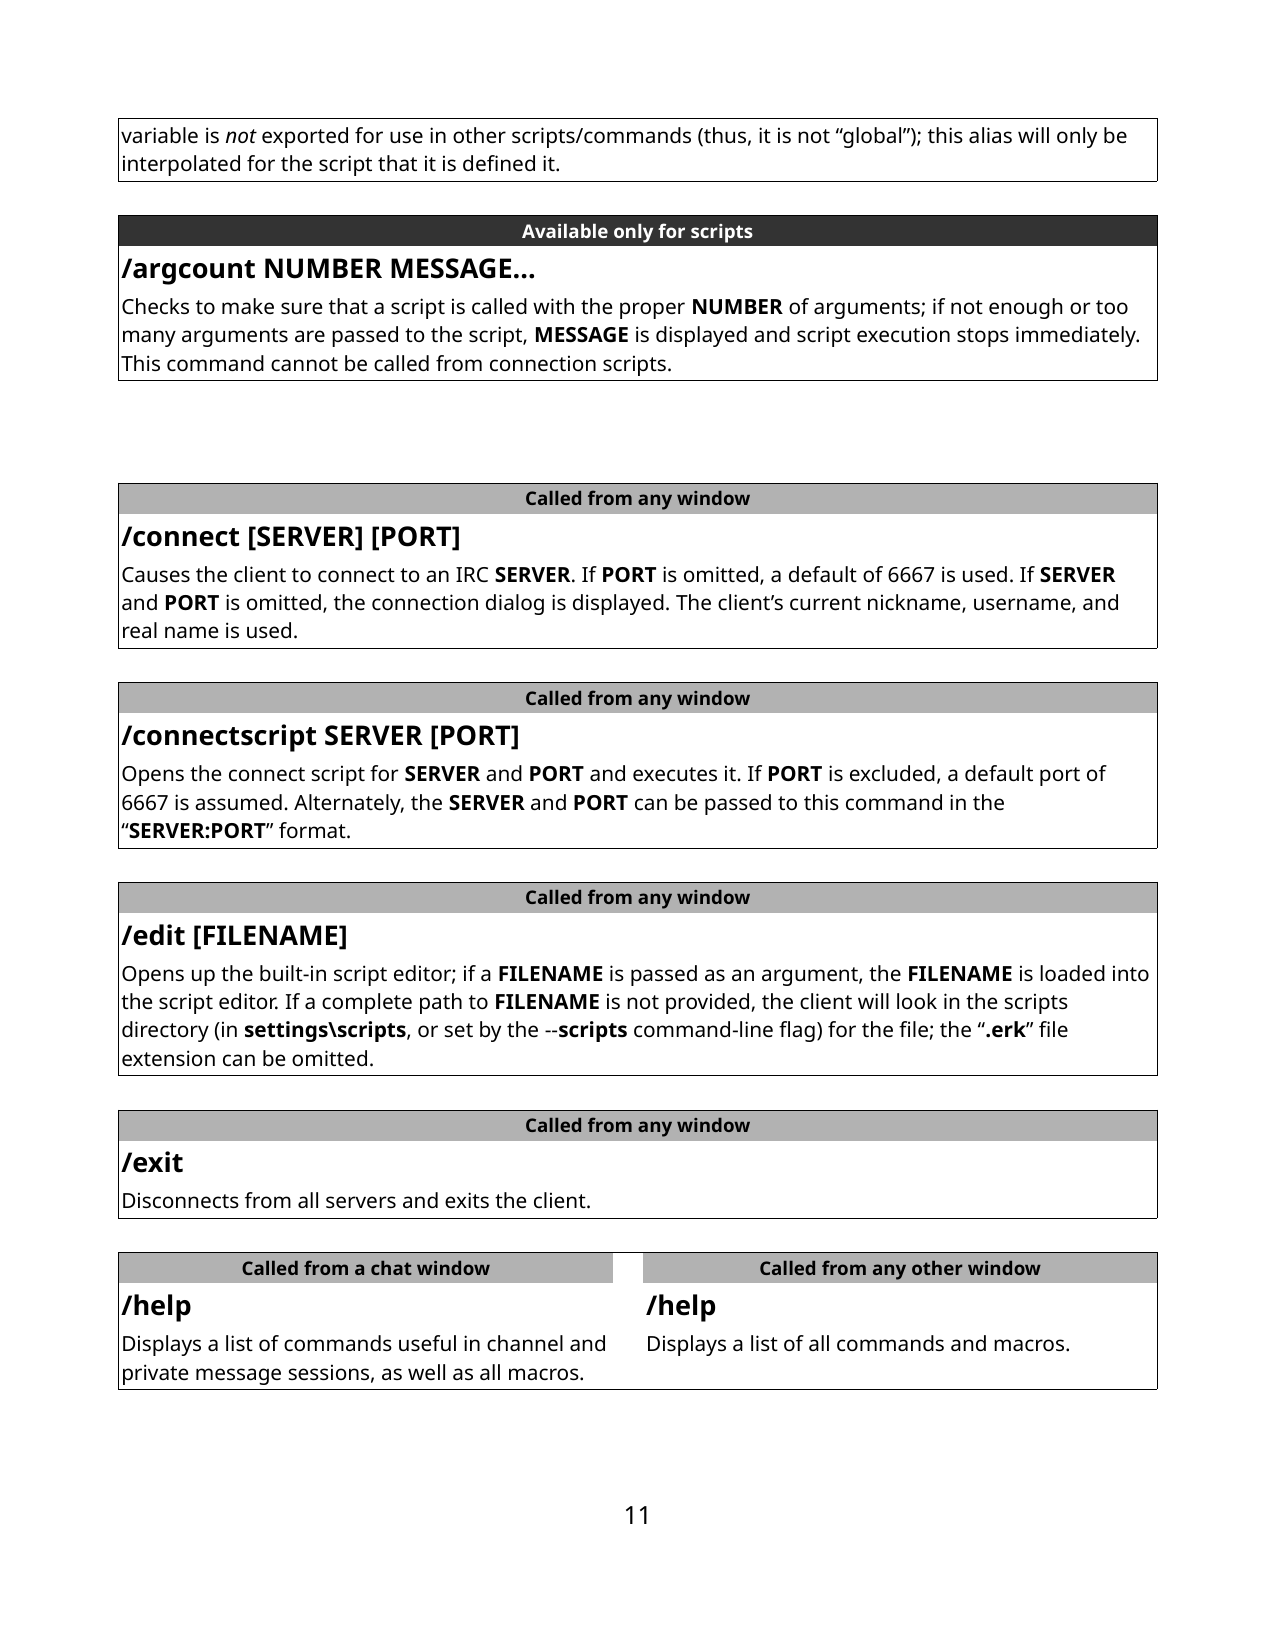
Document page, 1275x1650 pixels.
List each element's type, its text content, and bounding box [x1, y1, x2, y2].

table_cell Displays a list of commands useful in channel and private message sessions, as well as all macros. [119, 1326, 613, 1389]
table_cell /connectscript SERVER [PORT] [119, 714, 1157, 756]
table_cell Disconnects from all servers and exits the client. [119, 1184, 1157, 1218]
table_cell Displays a list of all commands and macros. [643, 1326, 1157, 1389]
table_cell /argcount NUMBER MESSAGE... [119, 246, 1157, 289]
table_cell [613, 1326, 643, 1389]
table_header Called from any window [119, 883, 1157, 913]
table_header [613, 1253, 643, 1283]
table_cell Opens up the built-in script editor; if a FILENAME is passed as an argument, the FILENAME is loaded into the script editor. If a complete path to FILENAME is not provided, the client will look in the scripts directory (in settings\scripts, or set by the --scripts command-line flag) for the file; the “.erk” file extension can be omitted. [119, 956, 1157, 1075]
table_cell /help [119, 1284, 613, 1326]
table_cell Opens the connect script for SERVER and PORT and executes it. If PORT is excluded, a default port of 6667 is assumed. Alternately, the SERVER and PORT can be passed to this command in the “SERVER:PORT” format. [119, 756, 1157, 847]
table_cell /exit [119, 1141, 1157, 1184]
table_cell Checks to make sure that a script is called with the proper NUMBER of arguments; if not enough or too many arguments are passed to the script, MESSAGE is displayed and script execution stops immediately. This command cannot be called from connection scripts. [119, 289, 1157, 380]
table_header Called from any window [119, 484, 1157, 514]
table_cell /edit [FILENAME] [119, 913, 1157, 956]
table_header Called from any window [119, 683, 1157, 713]
table_cell Causes the client to connect to an IRC SERVER. If PORT is omitted, a default of 6667 is used. If SERVER and PORT is omitted, the connection dialog is displayed. The client’s current nickname, username, and real name is used. [119, 557, 1157, 648]
table_header Available only for scripts [119, 216, 1157, 246]
table_cell /help [643, 1284, 1157, 1326]
table_cell [613, 1284, 643, 1326]
table_header Called from a chat window [119, 1253, 613, 1283]
table_header Called from any other window [643, 1253, 1157, 1283]
table_cell variable is not exported for use in other scripts/commands (thus, it is not “global”); this alias will only be interpolated for the script that it is defined it. [119, 119, 1157, 181]
table_header Called from any window [119, 1111, 1157, 1141]
table_cell /connect [SERVER] [PORT] [119, 514, 1157, 557]
